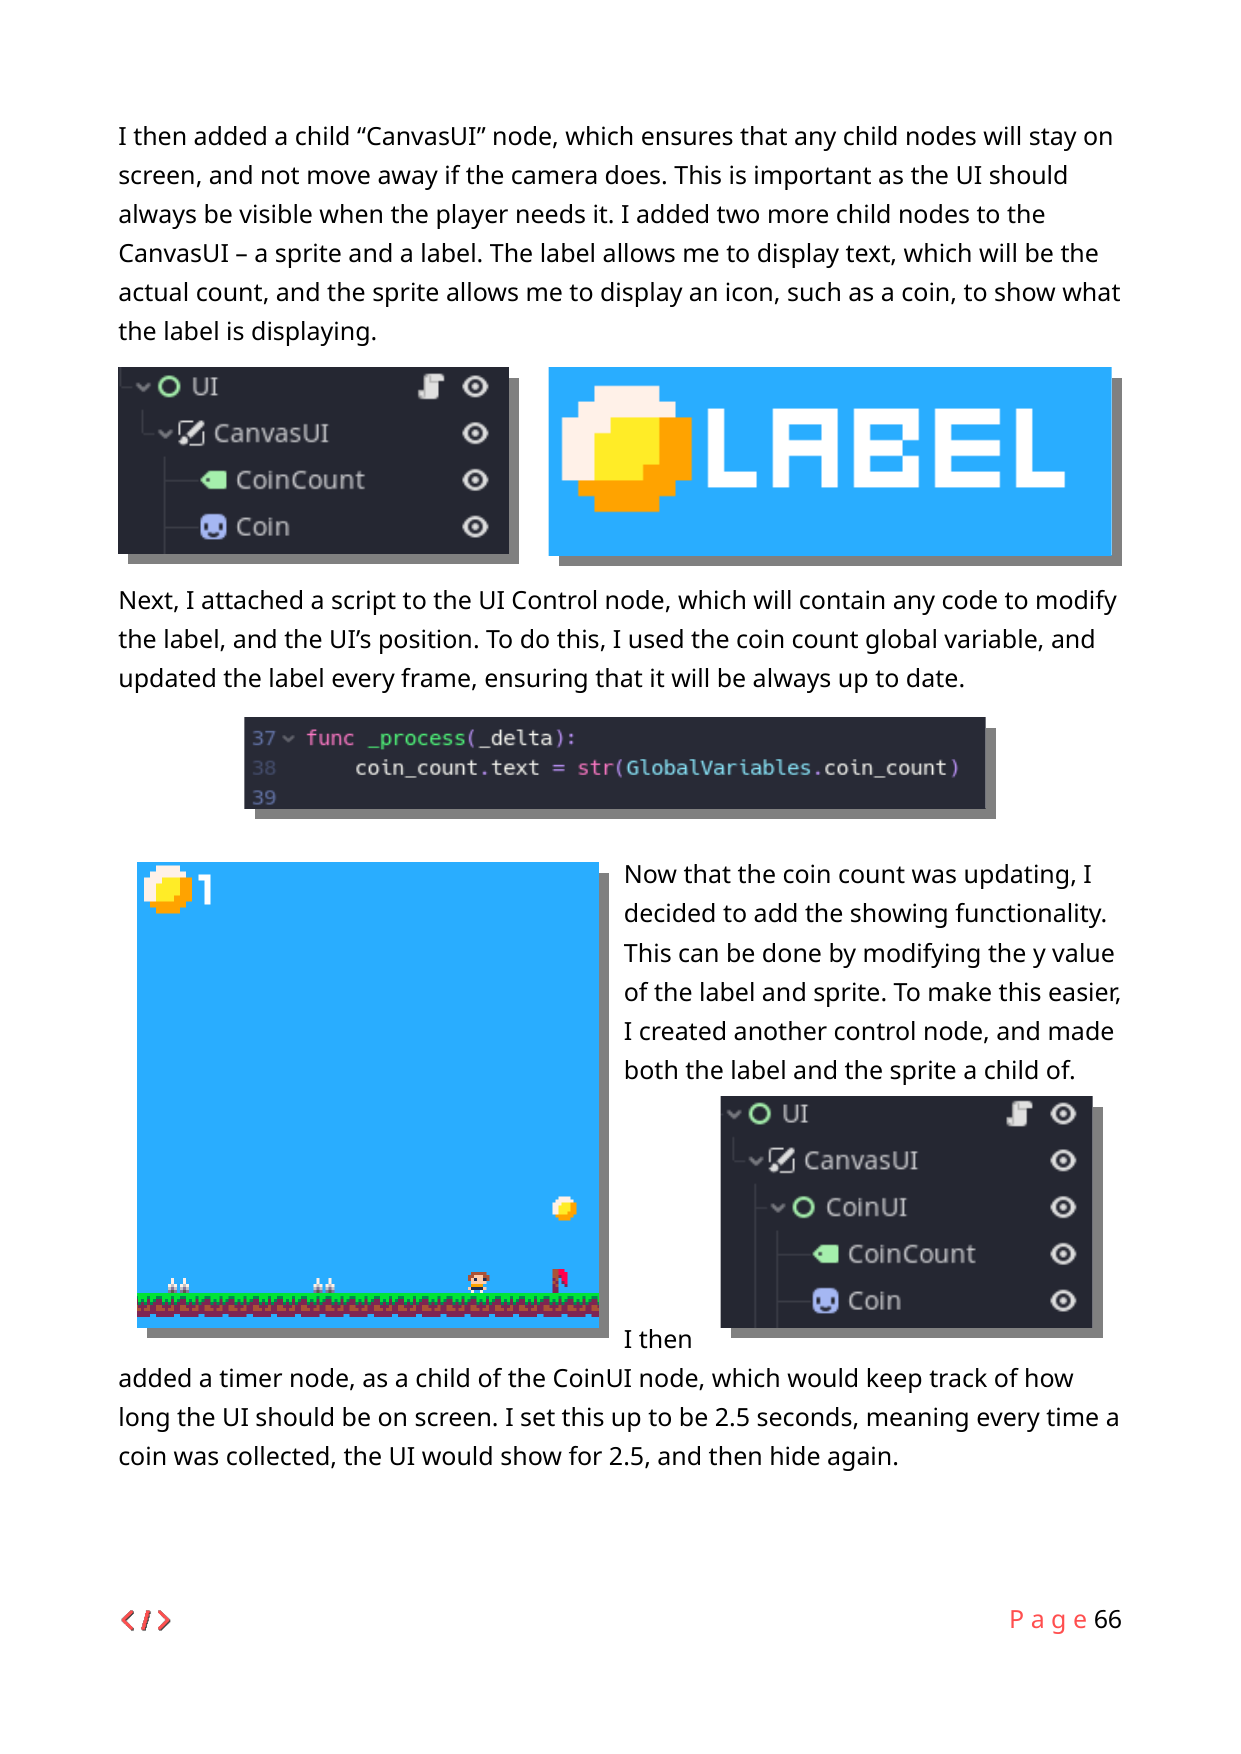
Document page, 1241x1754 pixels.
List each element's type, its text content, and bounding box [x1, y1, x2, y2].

picture [137, 862, 599, 1328]
picture [116, 1591, 175, 1649]
text I then added a timer node, as a child of the CoinUI node, which would keep track of how long the UI should be on screen. I set this up to be 2.5 seconds, meaning every time a coin was collected, the UI would show for 2.5, and then hide again. [118, 1321, 1122, 1473]
text Next, I attached a script to the UI Control node, which will contain any code to modify the label, and the UI’s position. To do this, I used the coin count global variable, and updated the label every frame, ensuring that it will be always up to date. Now that the coin count was updating, I decided to add the showing functionality. This can be done by modifying the y value of the label and sprite. To make this easier, I created another control node, and made both the label and the sprite a child of. [118, 583, 1122, 1087]
picture [118, 367, 509, 554]
text I then added a child “CanvasUI” node, which ensures that any child nodes will stay on screen, and not move away if the camera does. This is important as the UI should always be visible when the player needs it. I added two more child nodes to the CanvasUI – a sprite and a label. The label allows me to display text, which will be the actual count, and the sprite allows me to display an icon, such as a coin, to show what the label is displaying. [118, 118, 1122, 348]
picture [548, 367, 1112, 556]
picture [720, 1096, 1093, 1328]
picture [244, 717, 986, 809]
